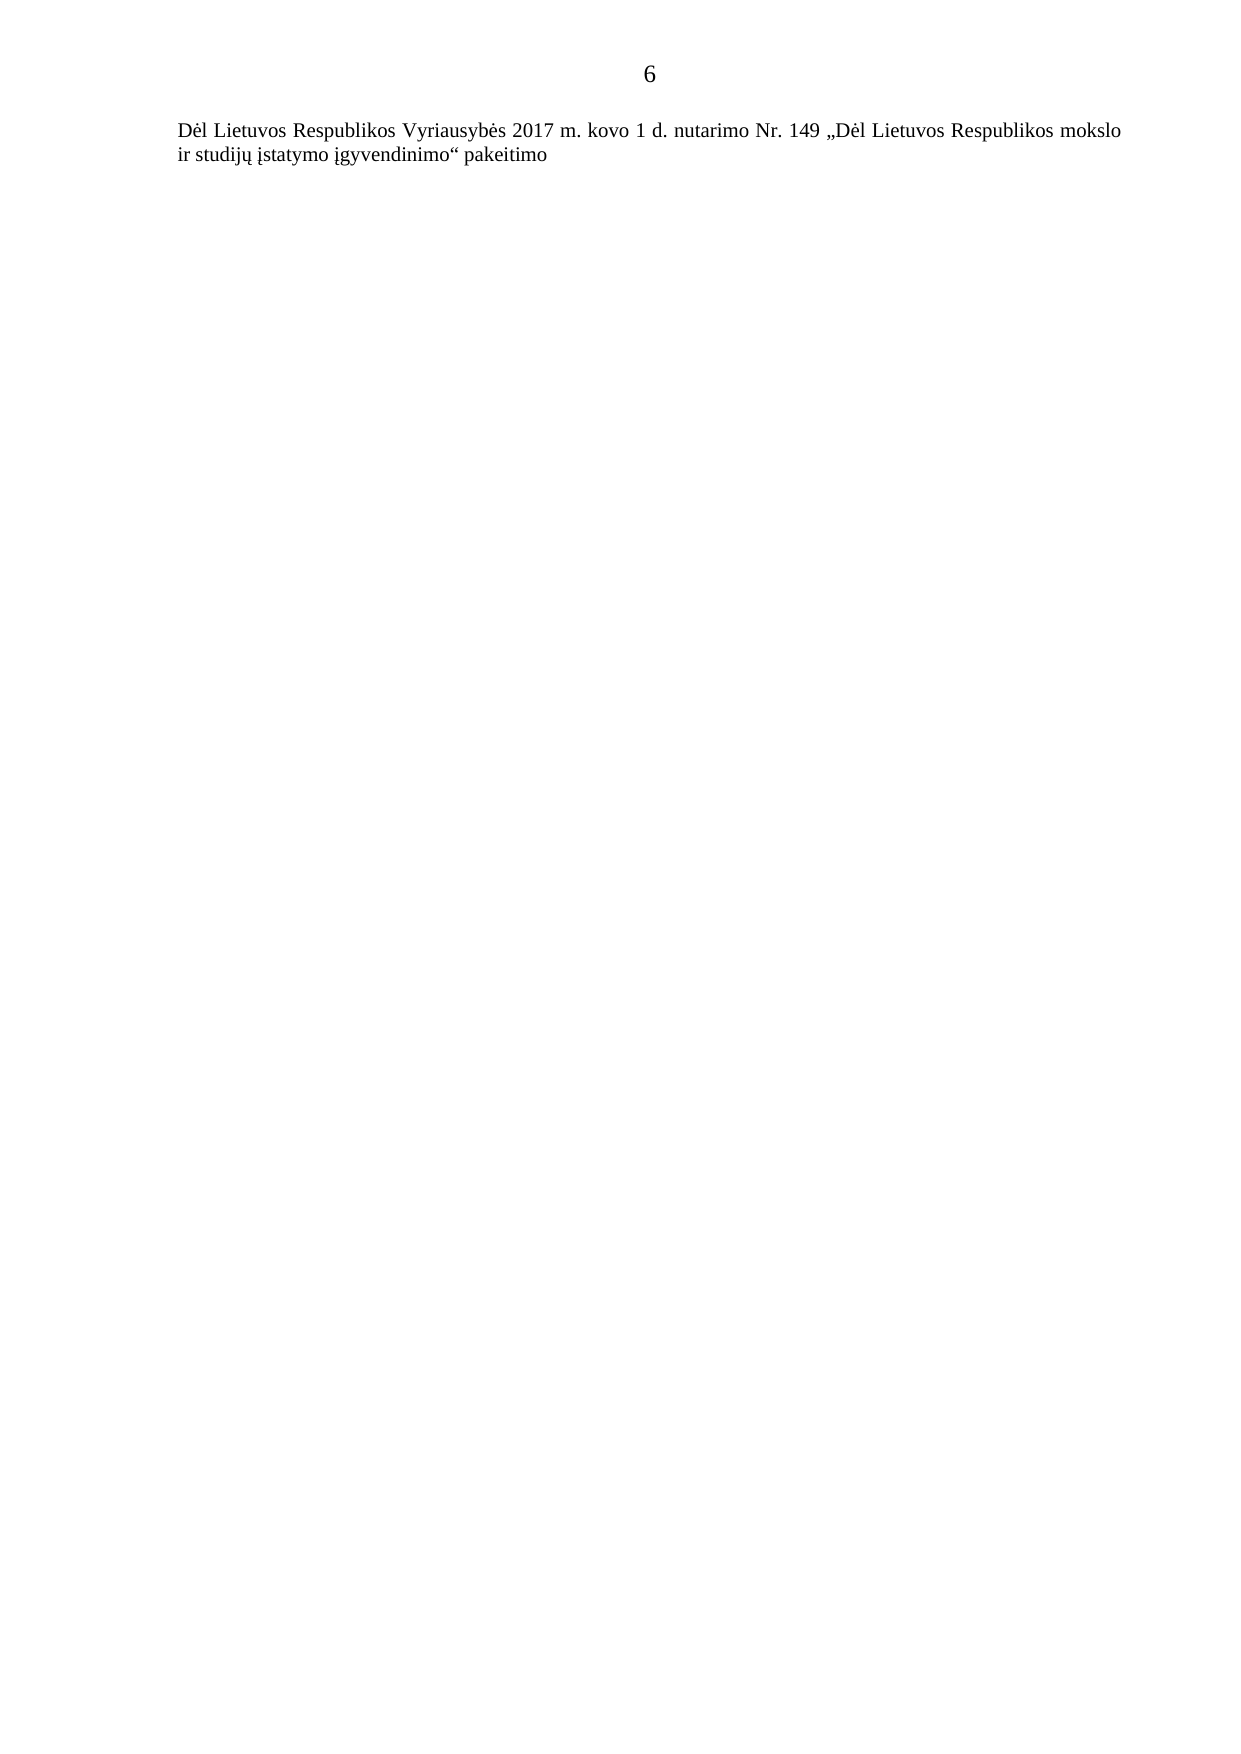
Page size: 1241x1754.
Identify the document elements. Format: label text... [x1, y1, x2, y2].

text Dėl Lietuvos Respublikos Vyriausybės 2017 m. kovo 1 d. nutarimo Nr. 149 „Dėl Lietuvos Respublikos mokslo ir studijų įstatymo įgyvendinimo“ pakeitimo [177, 118, 1122, 166]
